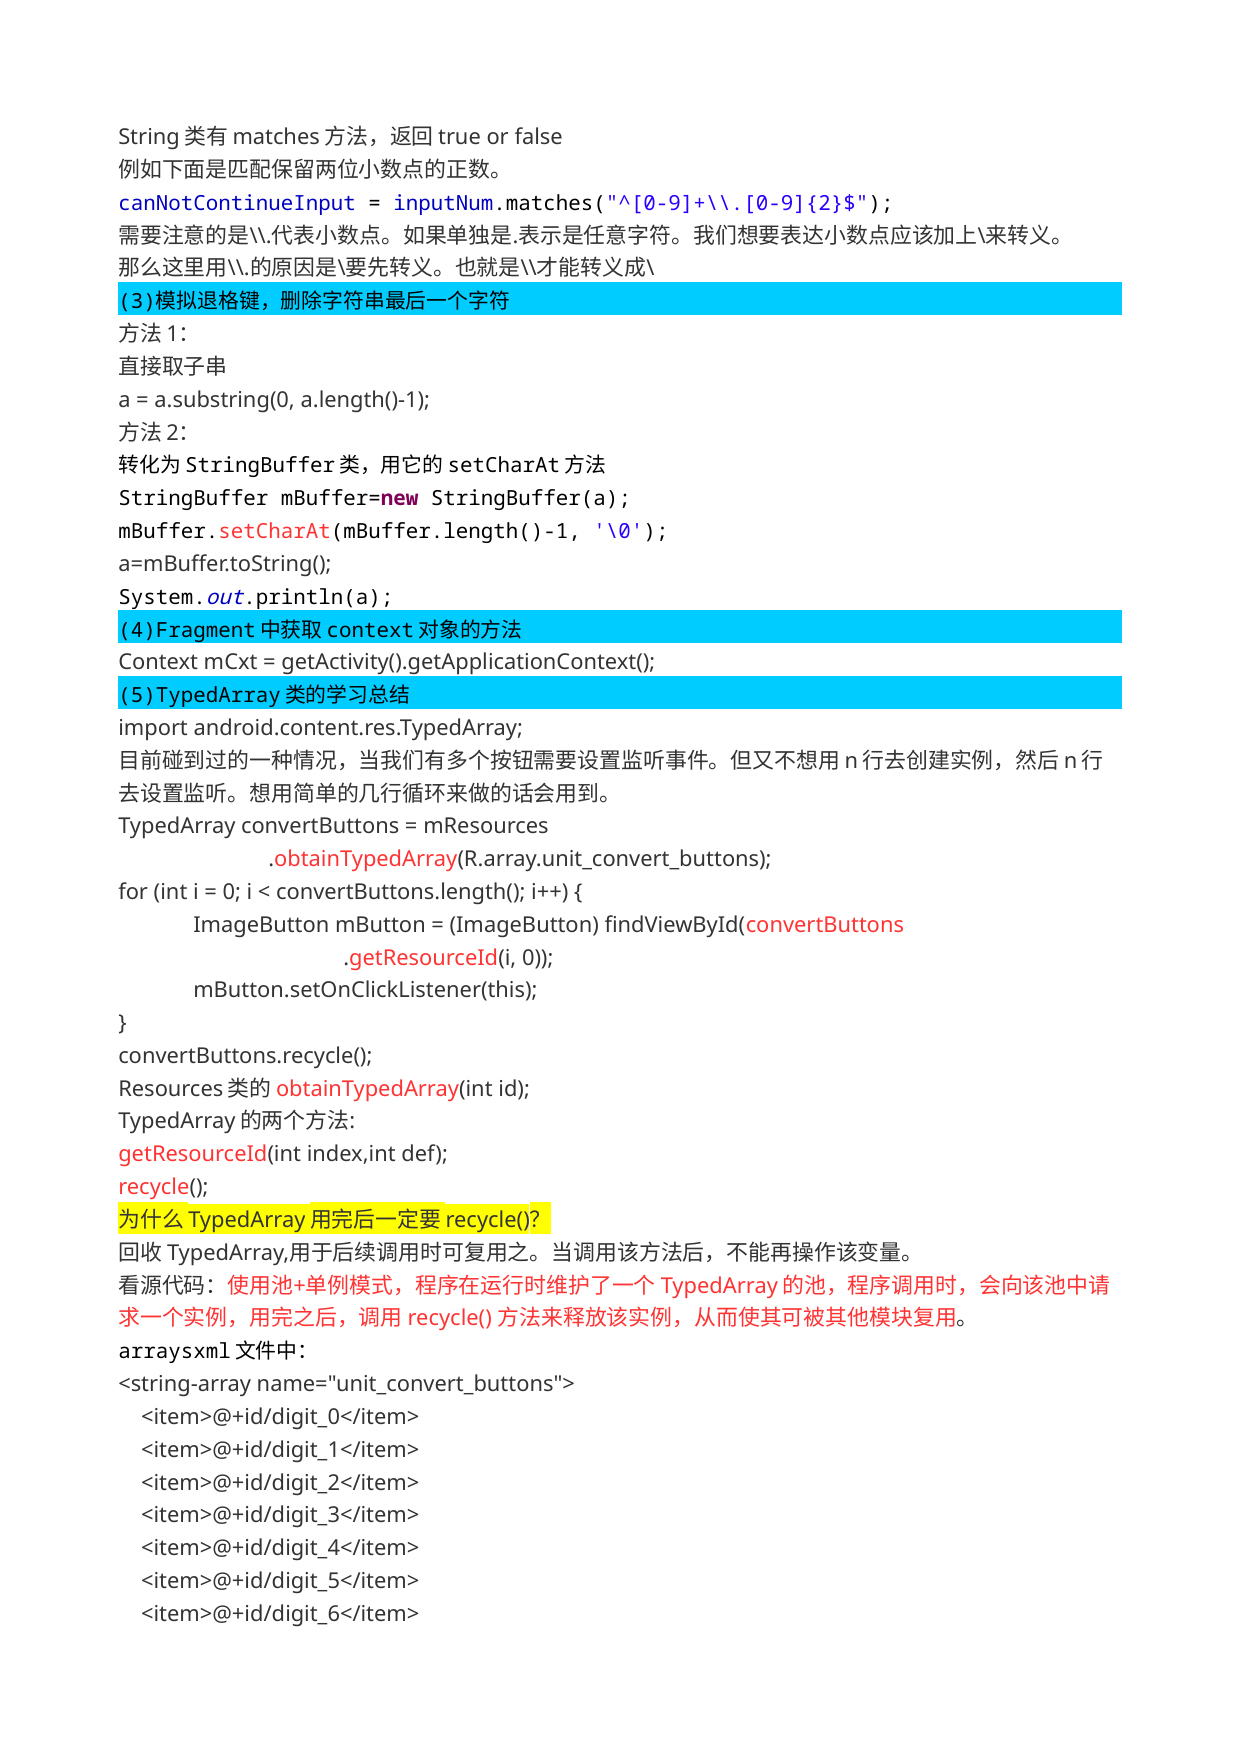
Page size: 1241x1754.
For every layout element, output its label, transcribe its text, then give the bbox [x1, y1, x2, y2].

text .obtainTypedArray(R.array.unit_convert_buttons); [118, 840, 1122, 873]
text (3)模拟退格键，删除字符串最后一个字符 [118, 282, 1122, 315]
text Resources类的obtainTypedArray(int id); [118, 1070, 1122, 1102]
text a = a.substring(0, a.length()-1); [118, 381, 1122, 413]
text convertButtons.recycle(); [118, 1037, 1122, 1070]
text a=mBuffer.toString(); [118, 545, 1122, 577]
text Context mCxt = getActivity().getApplicationContext(); [118, 643, 1122, 676]
text TypedArray的两个方法: [118, 1102, 1122, 1135]
text (5)TypedArray类的学习总结 [118, 676, 1122, 709]
text arraysxml文件中： [118, 1332, 1122, 1365]
text <item>@+id/digit_0</item> [118, 1398, 1122, 1431]
text 那么这里用\\.的原因是\要先转义。也就是\\才能转义成\ [118, 249, 1122, 282]
text <item>@+id/digit_2</item> [118, 1463, 1122, 1496]
text 方法1： [118, 315, 1122, 348]
text 例如下面是匹配保留两位小数点的正数。 [118, 151, 1122, 184]
text System.out.println(a); [118, 577, 1122, 610]
text recycle(); [118, 1168, 1122, 1201]
text ImageButton mButton = (ImageButton) findViewById(convertButtons [118, 906, 1122, 938]
text mButton.setOnClickListener(this); [118, 971, 1122, 1004]
text <item>@+id/digit_1</item> [118, 1431, 1122, 1463]
text (4)Fragment中获取context对象的方法 [118, 610, 1122, 643]
text 目前碰到过的一种情况，当我们有多个按钮需要设置监听事件。但又不想用n行去创建实例，然后n行去设置监听。想用简单的几行循环来做的话会用到。 [118, 742, 1122, 807]
text import android.content.res.TypedArray; [118, 709, 1122, 742]
text 为什么TypedArray用完后一定要recycle()？ [118, 1201, 1122, 1234]
text 直接取子串 [118, 348, 1122, 381]
text for (int i = 0; i < convertButtons.length(); i++) { [118, 873, 1122, 906]
text 方法2： [118, 413, 1122, 446]
text canNotContinueInput = inputNum.matches("^[0-9]+\\.[0-9]{2}$"); [118, 184, 1122, 217]
text <item>@+id/digit_6</item> [118, 1595, 1122, 1627]
text <item>@+id/digit_3</item> [118, 1496, 1122, 1529]
text 回收 TypedArray,用于后续调用时可复用之。当调用该方法后，不能再操作该变量。 [118, 1234, 1122, 1267]
text <string-array name="unit_convert_buttons"> [118, 1365, 1122, 1398]
text TypedArray convertButtons = mResources [118, 807, 1122, 840]
text mBuffer.setCharAt(mBuffer.length()-1, '\0'); [118, 512, 1122, 545]
text 看源代码：使用池+单例模式，程序在运行时维护了一个 TypedArray的池，程序调用时，会向该池中请求一个实例，用完之后，调用 recycle() 方法来释放该实例，从而使其可被其他模块复用。 [118, 1267, 1122, 1332]
text 转化为StringBuffer类，用它的setCharAt方法 [118, 446, 1122, 479]
text .getResourceId(i, 0)); [118, 938, 1122, 971]
text StringBuffer mBuffer=new StringBuffer(a); [118, 479, 1122, 512]
text <item>@+id/digit_4</item> [118, 1529, 1122, 1562]
text 需要注意的是\\.代表小数点。如果单独是.表示是任意字符。我们想要表达小数点应该加上\来转义。 [118, 217, 1122, 249]
text getResourceId(int index,int def); [118, 1135, 1122, 1168]
text String类有matches方法，返回true or false [118, 118, 1122, 151]
text } [118, 1004, 1122, 1037]
text <item>@+id/digit_5</item> [118, 1562, 1122, 1595]
